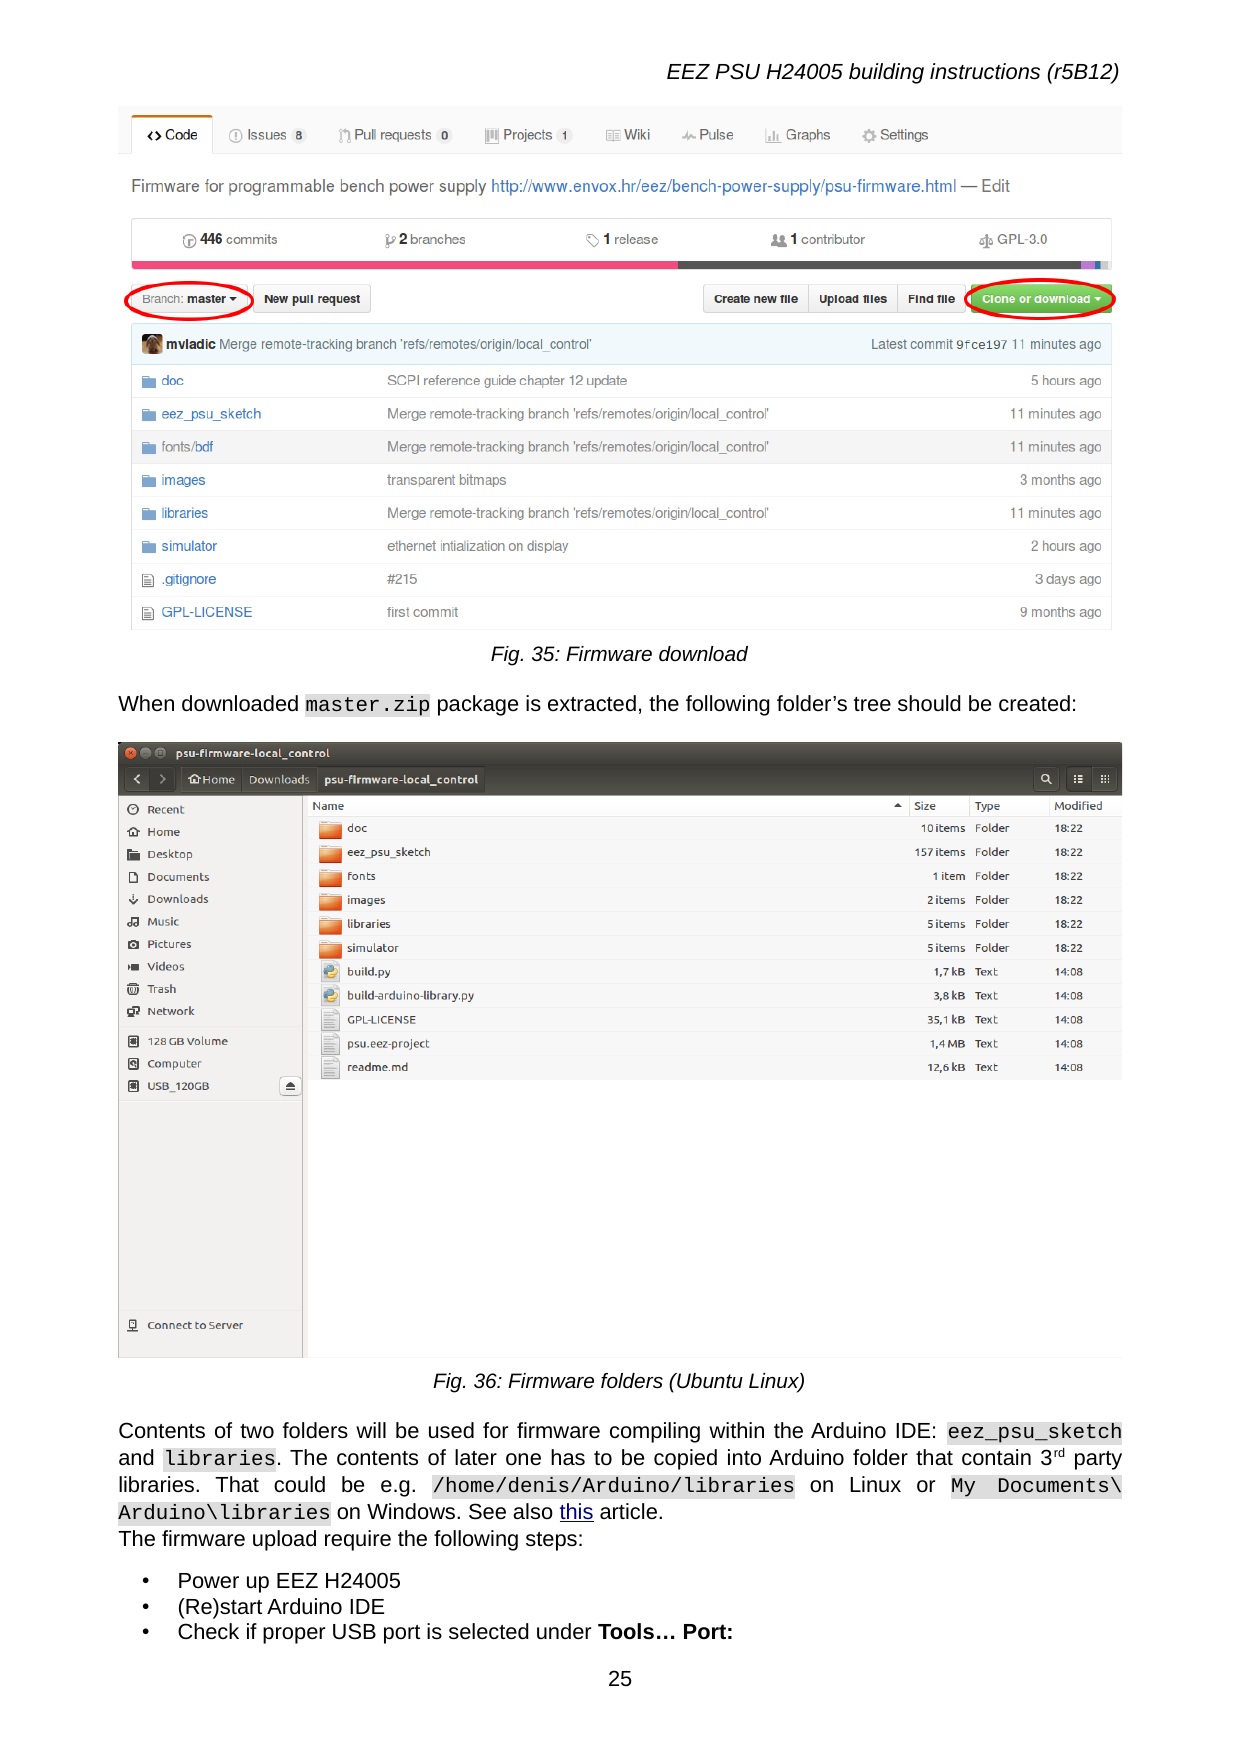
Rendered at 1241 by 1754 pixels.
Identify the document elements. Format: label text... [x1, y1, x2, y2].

list Check if proper USB port is selected under Tools… Port: [142, 1619, 1110, 1644]
text Contents of two folders will be used for firmware compiling within the Arduino IDE: eez_psu_sketch and libraries. The contents of later one has to be copied into Arduino folder that contain 3rd party libraries. That could be e.g. /home/denis/Arduino/libraries on Linux or My Documents\Arduino\libraries on Windows. See also this article. [118, 1418, 1122, 1526]
picture [118, 742, 1123, 1358]
text Fig. 35: Firmware download [118, 630, 1122, 665]
text Fig. 36: Firmware folders (Ubuntu Linux) [118, 1358, 1122, 1393]
picture [118, 106, 1123, 630]
list (Re)start Arduino IDE [142, 1594, 1110, 1619]
text The firmware upload require the following steps: [118, 1526, 1122, 1551]
list Power up EEZ H24005 [142, 1568, 1110, 1594]
text When downloaded master.zip package is extracted, the following folder’s tree should be created: [118, 691, 1122, 717]
